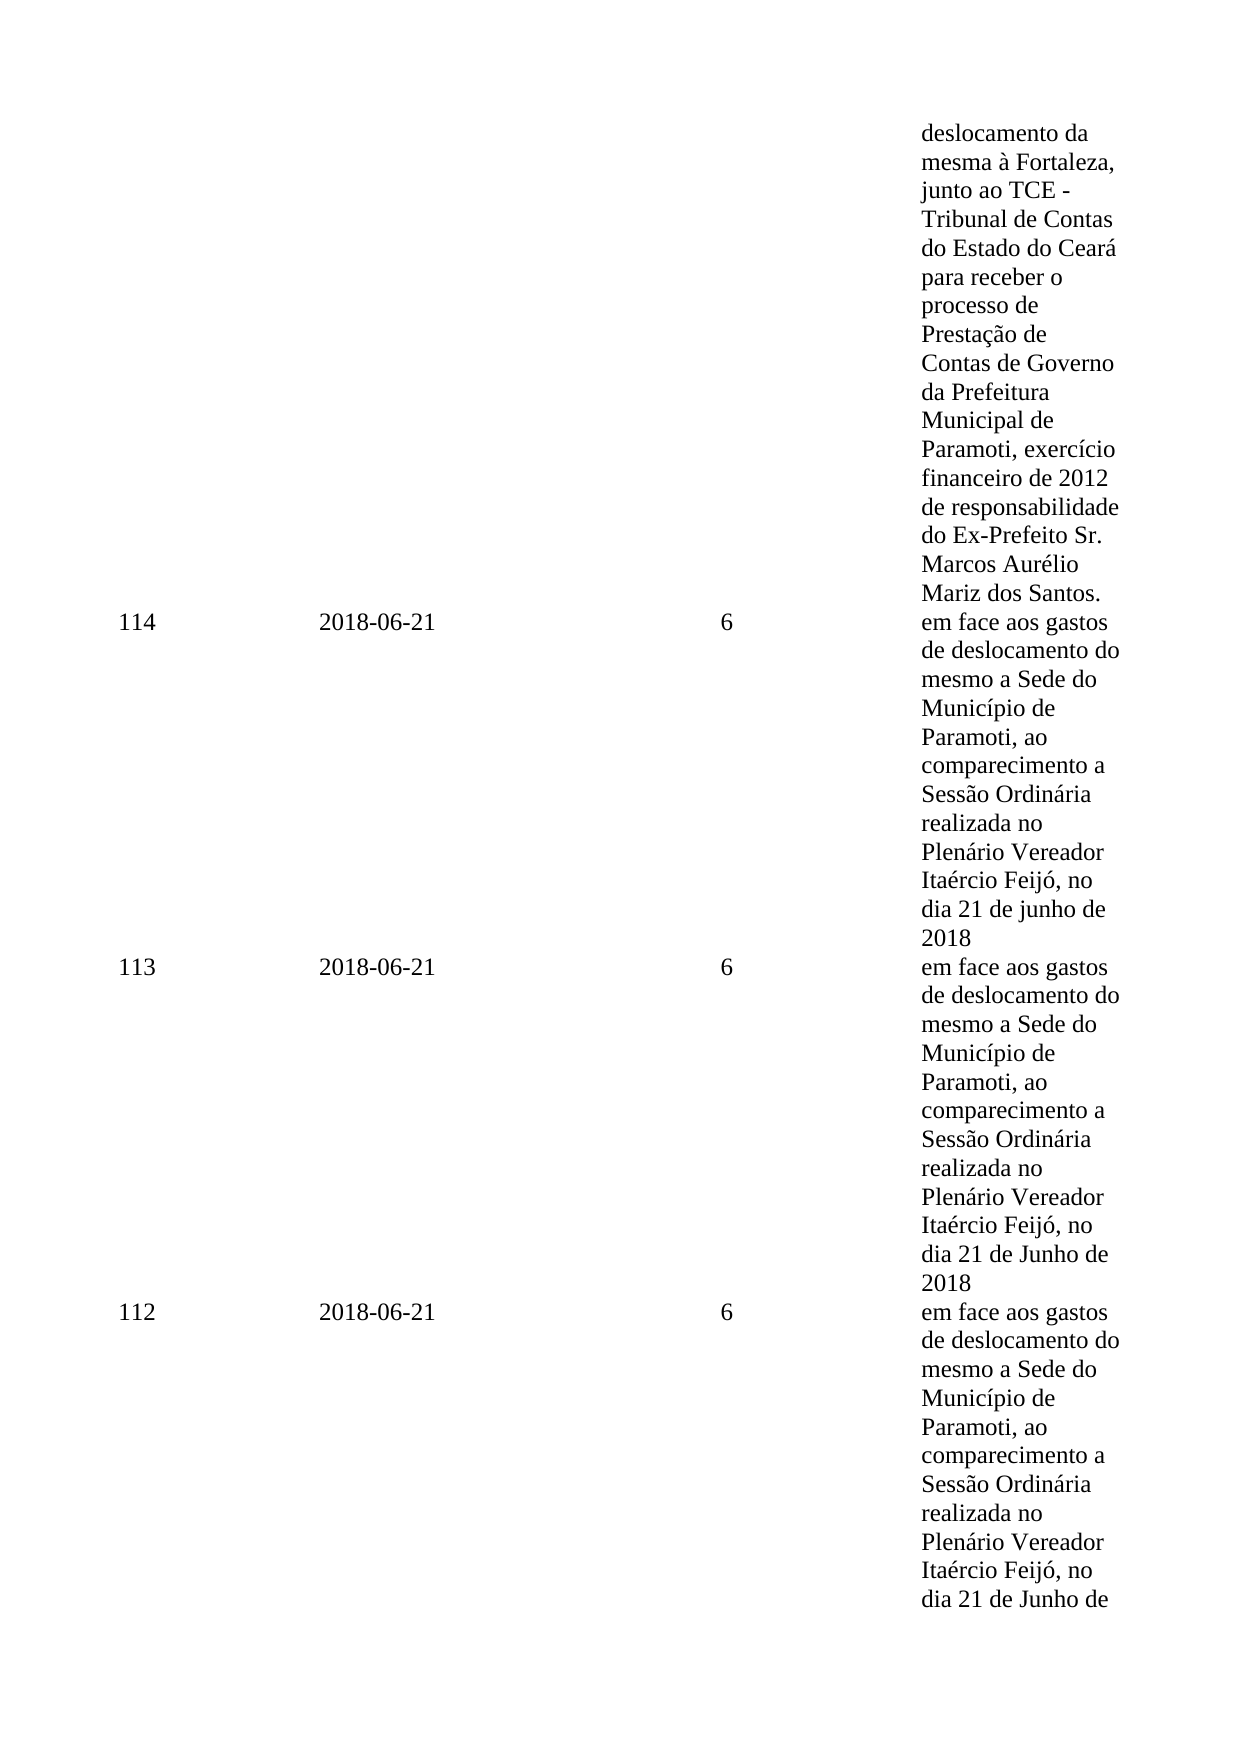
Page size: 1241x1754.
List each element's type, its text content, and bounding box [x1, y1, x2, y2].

table_cell 2018-06-21 [319, 952, 519, 1297]
table_cell [520, 118, 720, 607]
table_cell 6 [720, 607, 921, 952]
table_cell [118, 118, 319, 607]
table_cell 2018-06-21 [319, 1297, 519, 1613]
table_cell deslocamento da mesma à Fortaleza, junto ao TCE - Tribunal de Contas do Estado do Ceará para receber o processo de Prestação de Contas de Governo da Prefeitura Municipal de Paramoti, exercício financeiro de 2012 de responsabilidade do Ex-Prefeito Sr. Marcos Aurélio Mariz dos Santos. [921, 118, 1122, 607]
table_cell em face aos gastos de deslocamento do mesmo a Sede do Município de Paramoti, ao comparecimento a Sessão Ordinária realizada no Plenário Vereador Itaércio Feijó, no dia 21 de junho de 2018 [921, 607, 1122, 952]
table_cell 6 [720, 952, 921, 1297]
table_cell 114 [118, 607, 319, 952]
table_cell [520, 952, 720, 1297]
table_cell em face aos gastos de deslocamento do mesmo a Sede do Município de Paramoti, ao comparecimento a Sessão Ordinária realizada no Plenário Vereador Itaércio Feijó, no dia 21 de Junho de 2018 [921, 952, 1122, 1297]
table_cell 112 [118, 1297, 319, 1613]
table_cell [720, 118, 921, 607]
table_cell [520, 607, 720, 952]
table_cell 2018-06-21 [319, 607, 519, 952]
table_cell [319, 118, 519, 607]
table_cell em face aos gastos de deslocamento do mesmo a Sede do Município de Paramoti, ao comparecimento a Sessão Ordinária realizada no Plenário Vereador Itaércio Feijó, no dia 21 de Junho de [921, 1297, 1122, 1613]
table_cell [520, 1297, 720, 1613]
table_cell 6 [720, 1297, 921, 1613]
table_cell 113 [118, 952, 319, 1297]
